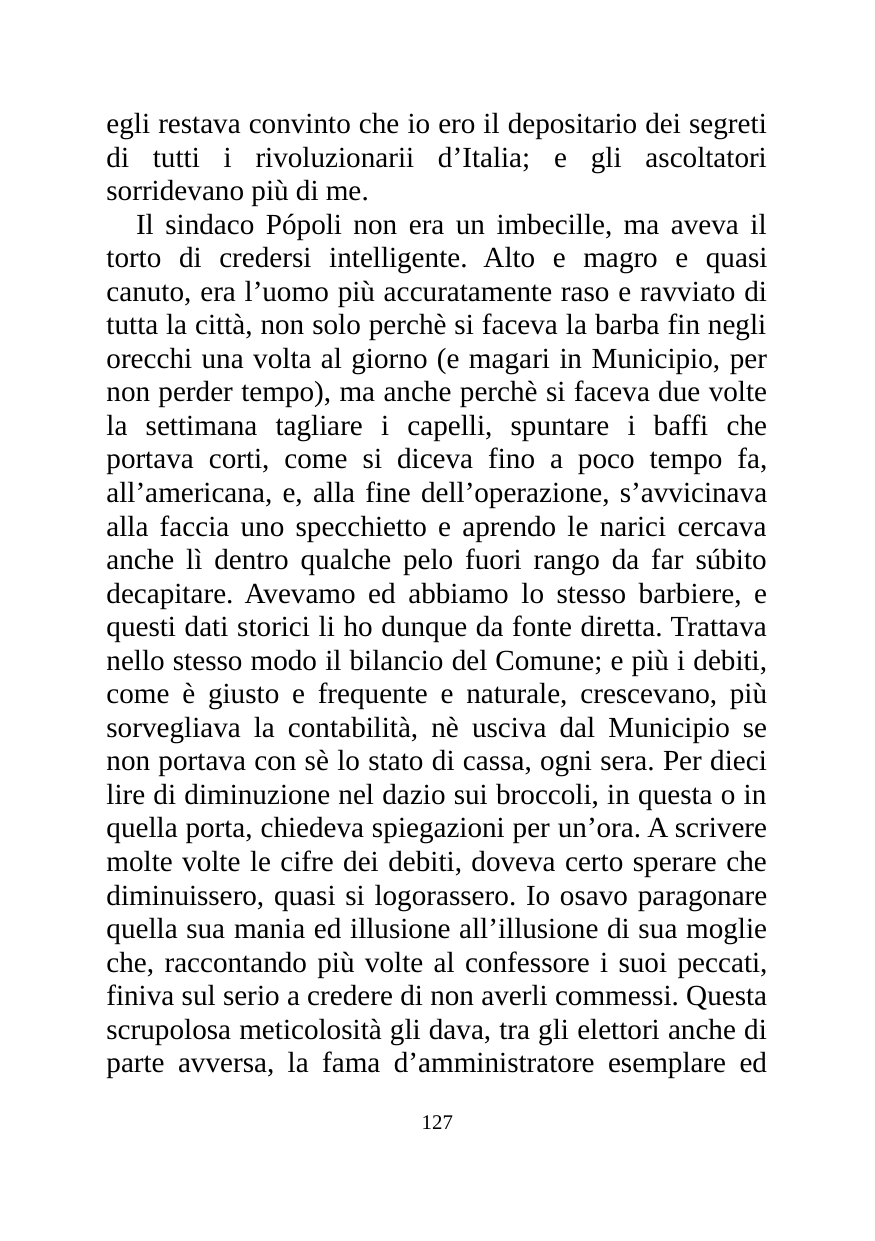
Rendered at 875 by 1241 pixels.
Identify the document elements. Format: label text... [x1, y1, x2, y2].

text egli restava convinto che io ero il depositario dei segreti di tutti i rivoluzionarii d’Italia; e gli ascoltatori sorridevano più di me. [106, 106, 768, 207]
text Il sindaco Pópoli non era un imbecille, ma aveva il torto di credersi intelligente. Alto e magro e quasi canuto, era l’uomo più accuratamente raso e ravviato di tutta la città, non solo perchè si faceva la barba fin negli orecchi una volta al giorno (e magari in Municipio, per non perder tempo), ma anche perchè si faceva due volte la settimana tagliare i capelli, spuntare i baffi che portava corti, come si diceva fino a poco tempo fa, all’americana, e, alla fine dell’operazione, s’avvicinava alla faccia uno specchietto e aprendo le narici cercava anche lì dentro qualche pelo fuori rango da far súbito decapitare. Avevamo ed abbiamo lo stesso barbiere, e questi dati storici li ho dunque da fonte diretta. Trattava nello stesso modo il bilancio del Comune; e più i debiti, come è giusto e frequente e naturale, crescevano, più sorvegliava la contabilità, nè usciva dal Municipio se non portava con sè lo stato di cassa, ogni sera. Per dieci lire di diminuzione nel dazio sui broccoli, in questa o in quella porta, chiedeva spiegazioni per un’ora. A scrivere molte volte le cifre dei debiti, doveva certo sperare che diminuissero, quasi si logorassero. Io osavo paragonare quella sua mania ed illusione all’illusione di sua moglie che, raccontando più volte al confessore i suoi peccati, finiva sul serio a credere di non averli commessi. Questa scrupolosa meticolosità gli dava, tra gli elettori anche di parte avversa, la fama d’amministratore esemplare ed [106, 207, 768, 1079]
